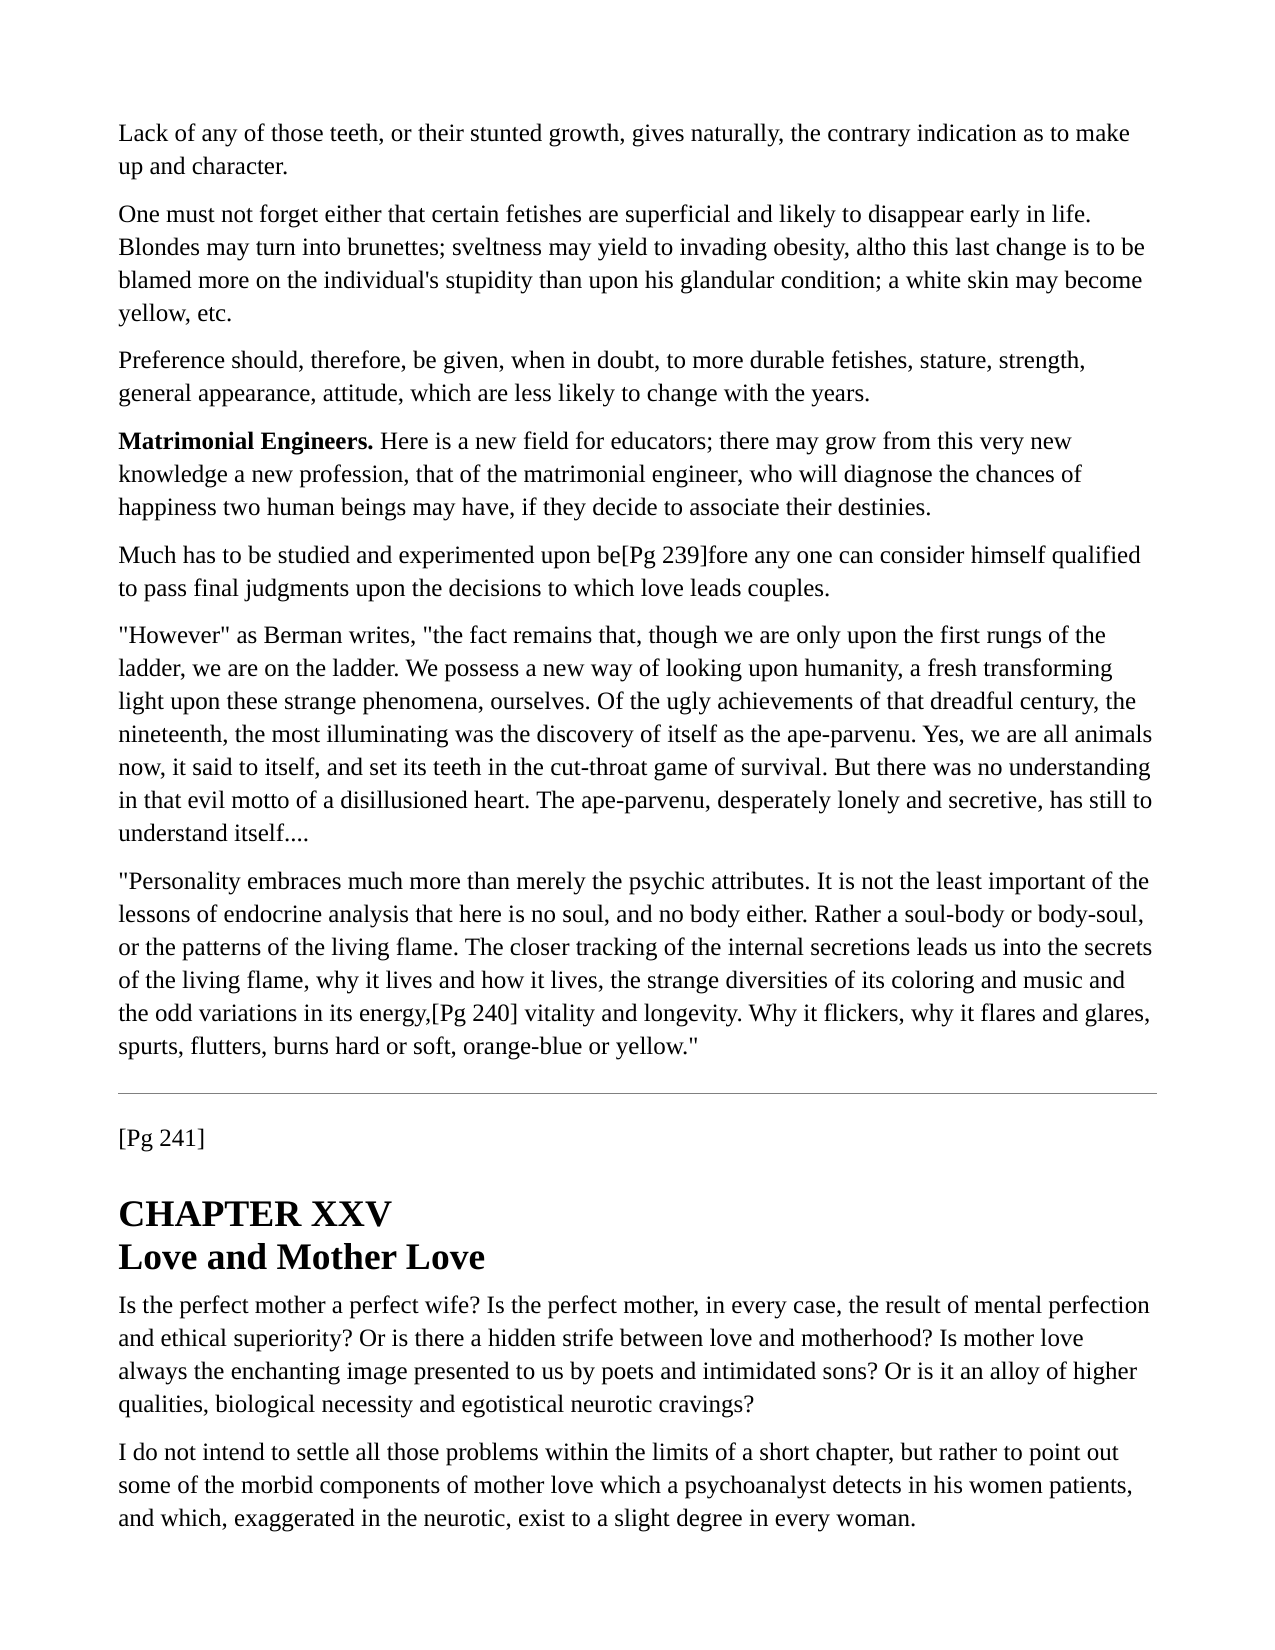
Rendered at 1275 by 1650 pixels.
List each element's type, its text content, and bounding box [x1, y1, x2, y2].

text One must not forget either that certain fetishes are superficial and likely to disappear early in life. Blondes may turn into brunettes; sveltness may yield to invading obesity, altho this last change is to be blamed more on the individual's stupidity than upon his glandular condition; a white skin may become yellow, etc. [118, 199, 1157, 327]
text Much has to be studied and experimented upon be[Pg 239]fore any one can consider himself qualified to pass final judgments upon the decisions to which love leads couples. [118, 540, 1157, 601]
text "Personality embraces much more than merely the psychic attributes. It is not the least important of the lessons of endocrine analysis that here is no soul, and no body either. Rather a soul-body or body-soul, or the patterns of the living flame. The closer tracking of the internal secretions leads us into the secrets of the living flame, why it lives and how it lives, the strange diversities of its coloring and music and the odd variations in its energy,[Pg 240] vitality and longevity. Why it flickers, why it flares and glares, spurts, flutters, burns hard or soft, orange-blue or yellow." [118, 866, 1157, 1060]
text Matrimonial Engineers. Here is a new field for educators; there may grow from this very new knowledge a new profession, that of the matrimonial engineer, who will diagnose the chances of happiness two human beings may have, if they decide to associate their destinies. [118, 426, 1157, 521]
text Is the perfect mother a perfect wife? Is the perfect mother, in every case, the result of mental perfection and ethical superiority? Or is there a hidden strife between love and motherhood? Is mother love always the enchanting image presented to us by poets and intimidated sons? Or is it an alloy of higher qualities, biological necessity and egotistical neurotic cravings? [118, 1290, 1157, 1418]
text [Pg 241] [118, 1123, 1157, 1152]
text Lack of any of those teeth, or their stunted growth, gives naturally, the contrary indication as to make up and character. [118, 118, 1157, 180]
subtitle CHAPTER XXV Love and Mother Love [118, 1191, 1157, 1278]
text I do not intend to settle all those problems within the limits of a short chapter, but rather to point out some of the morbid components of mother love which a psychoanalyst detects in his women patients, and which, exaggerated in the neurotic, exist to a slight degree in every woman. [118, 1437, 1157, 1532]
text Preference should, therefore, be given, when in doubt, to more durable fetishes, stature, strength, general appearance, attitude, which are less likely to change with the years. [118, 345, 1157, 407]
text "However" as Berman writes, "the fact remains that, though we are only upon the first rungs of the ladder, we are on the ladder. We possess a new way of looking upon humanity, a fresh transforming light upon these strange phenomena, ourselves. Of the ugly achievements of that dreadful century, the nineteenth, the most illuminating was the discovery of itself as the ape-parvenu. Yes, we are all animals now, it said to itself, and set its teeth in the cut-throat game of survival. But there was no understanding in that evil motto of a disillusioned heart. The ape-parvenu, desperately lonely and secretive, has still to understand itself.... [118, 620, 1157, 847]
